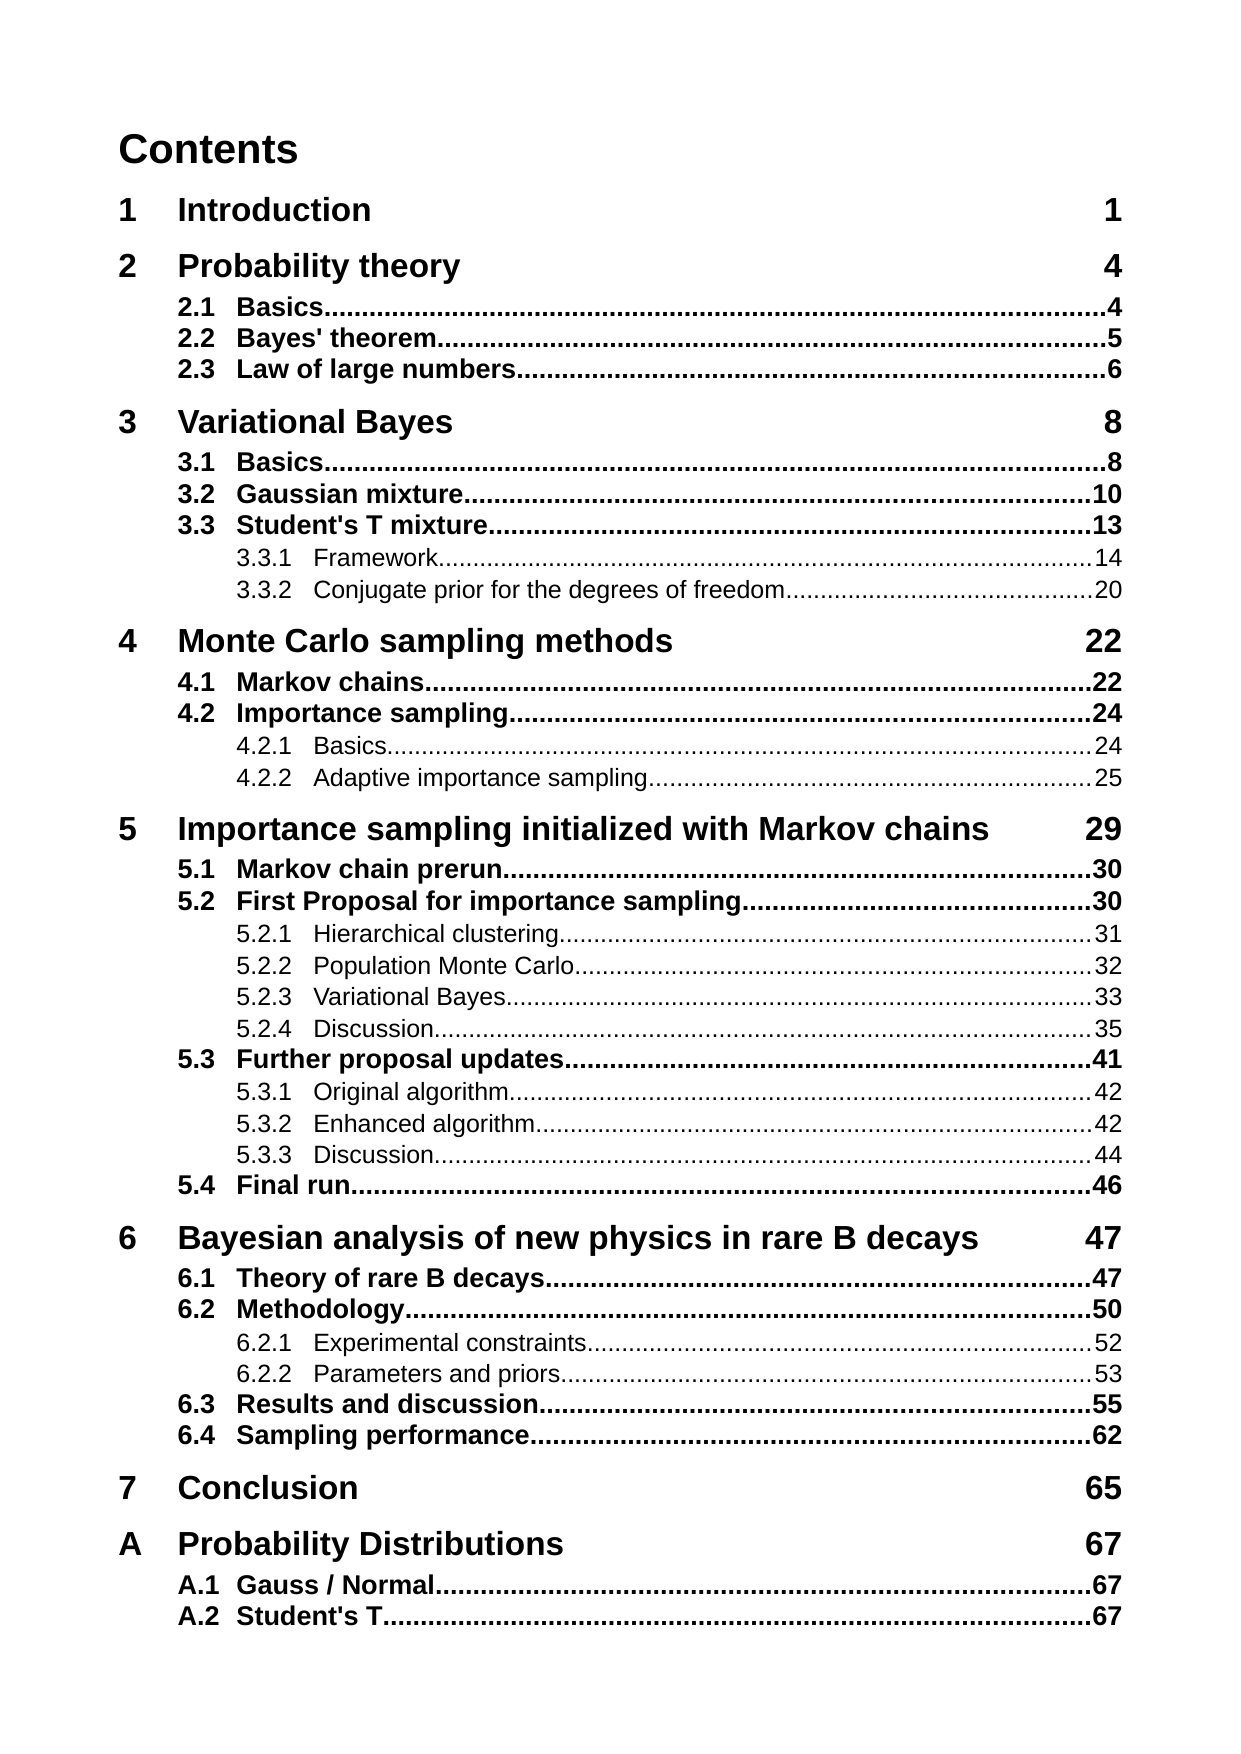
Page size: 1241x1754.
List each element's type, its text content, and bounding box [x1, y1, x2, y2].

text 4.1 Markov chains 22 [118, 666, 1122, 697]
text 5.2 First Proposal for importance sampling 30 [118, 885, 1122, 916]
text 5.3 Further proposal updates 41 [118, 1043, 1122, 1074]
text 2.2 Bayes' theorem 5 [118, 322, 1122, 353]
text 6.2 Methodology 50 [118, 1293, 1122, 1325]
text 7 Conclusion 65 [118, 1468, 1122, 1507]
text 4.2.2 Adaptive importance sampling 25 [236, 763, 1122, 791]
text 5 Importance sampling initialized with Markov chains 29 [118, 809, 1122, 848]
text 6 Bayesian analysis of new physics in rare B decays 47 [118, 1218, 1122, 1256]
text 3.1 Basics 8 [118, 446, 1122, 478]
text Contents [118, 124, 1122, 172]
text 3.2 Gaussian mixture 10 [118, 478, 1122, 509]
text 6.4 Sampling performance 62 [118, 1419, 1122, 1451]
text 5.2.3 Variational Bayes 33 [236, 982, 1122, 1011]
text A Probability Distributions 67 [118, 1524, 1122, 1563]
text 6.2.2 Parameters and priors 53 [236, 1359, 1122, 1388]
text A.2 Student's T 67 [118, 1600, 1122, 1631]
text 2.3 Law of large numbers 6 [118, 353, 1122, 384]
text 4.2 Importance sampling 24 [118, 697, 1122, 728]
text 3 Variational Bayes 8 [118, 402, 1122, 441]
text 6.2.1 Experimental constraints 52 [236, 1328, 1122, 1356]
text 2 Probability theory 4 [118, 246, 1122, 285]
text 6.3 Results and discussion 55 [118, 1388, 1122, 1419]
text 5.2.2 Population Monte Carlo 32 [236, 951, 1122, 979]
text 1 Introduction 1 [118, 190, 1122, 228]
text 3.3 Student's T mixture 13 [118, 509, 1122, 540]
text 5.3.2 Enhanced algorithm 42 [236, 1108, 1122, 1137]
text 5.3.1 Original algorithm 42 [236, 1077, 1122, 1106]
text 5.4 Final run 46 [118, 1169, 1122, 1200]
text 5.2.4 Discussion 35 [236, 1014, 1122, 1043]
text 5.1 Markov chain prerun 30 [118, 853, 1122, 885]
text 5.2.1 Hierarchical clustering 31 [236, 919, 1122, 948]
text 6.1 Theory of rare B decays 47 [118, 1262, 1122, 1293]
text 4 Monte Carlo sampling methods 22 [118, 621, 1122, 660]
text 2.1 Basics 4 [118, 291, 1122, 322]
text 5.3.3 Discussion 44 [236, 1140, 1122, 1169]
text A.1 Gauss / Normal 67 [118, 1569, 1122, 1600]
text 3.3.1 Framework 14 [236, 543, 1122, 572]
text 4.2.1 Basics 24 [236, 731, 1122, 760]
text 3.3.2 Conjugate prior for the degrees of freedom 20 [236, 575, 1122, 603]
